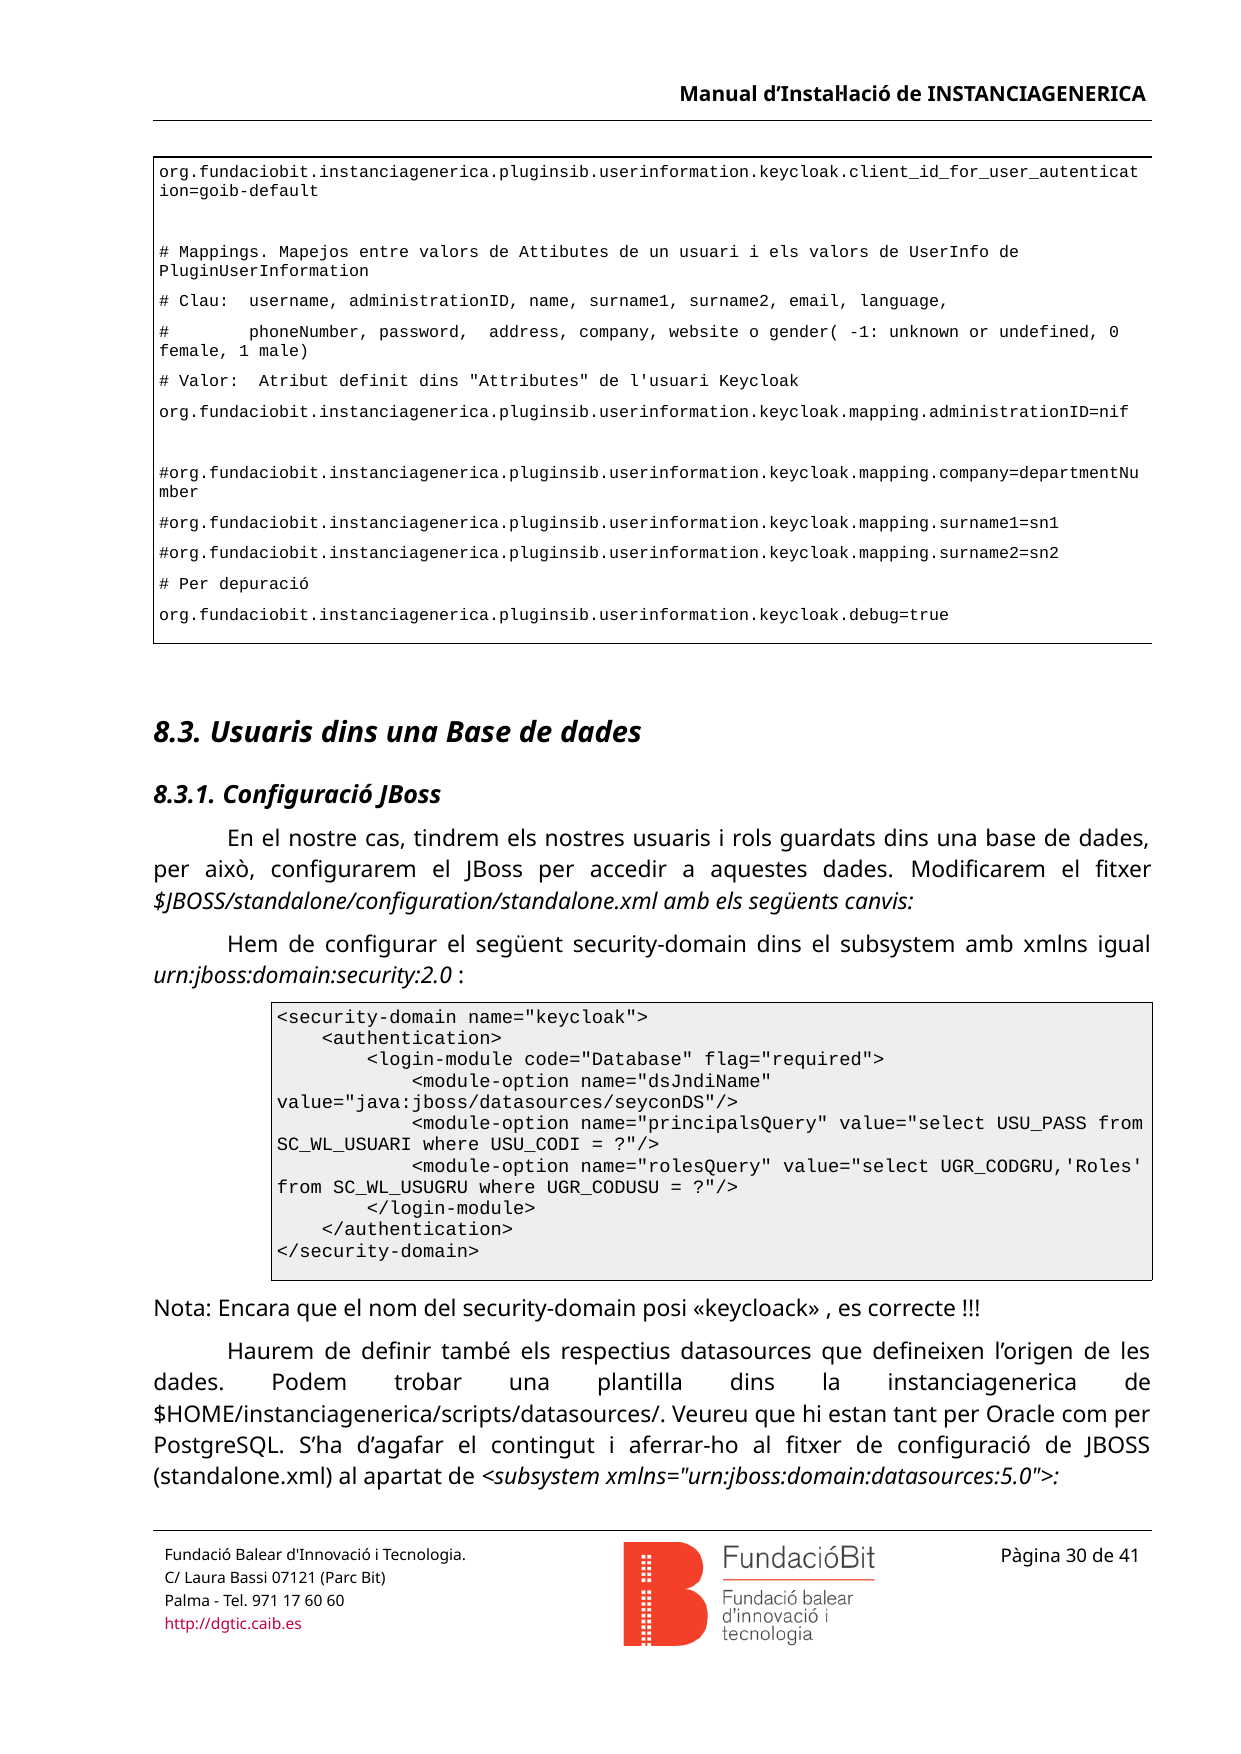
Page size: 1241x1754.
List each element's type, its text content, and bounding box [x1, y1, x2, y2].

table_header <security-domain name="keycloak"> <authentication> <login-module code="Database" flag="required"> <module-option name="dsJndiName" value="java:jboss/datasources/seyconDS"/> <module-option name="principalsQuery" value="select USU_PASS from SC_WL_USUARI where USU_CODI = ?"/> <module-option name="rolesQuery" value="select UGR_CODGRU,'Roles' from SC_WL_USUGRU where UGR_CODUSU = ?"/> </login-module> </authentication> </security-domain> [272, 1003, 1152, 1280]
text Haurem de definir també els respectius datasources que defineixen l’origen de les dades. Podem trobar una plantilla dins la instanciagenerica de $HOME/instanciagenerica/scripts/datasources/. Veureu que hi estan tant per Oracle com per PostgreSQL. S’ha d’agafar el contingut i aferrar-ho al fitxer de configuració de JBOSS (standalone.xml) al apartat de <subsystem xmlns="urn:jboss:domain:datasources:5.0">: [153, 1335, 1152, 1491]
subtitle Configuració JBoss [153, 776, 1152, 810]
subtitle Usuaris dins una Base de dades [153, 712, 1152, 751]
text Hem de configurar el següent security-domain dins el subsystem amb xmlns igual urn:jboss:domain:security:2.0 : [153, 928, 1152, 990]
picture [623, 1542, 875, 1646]
table_header org.fundaciobit.instanciagenerica.pluginsib.userinformation.keycloak.client_id_for_user_autentication=goib-default # Mappings. Mapejos entre valors de Attibutes de un usuari i els valors de UserInfo de PluginUserInformation # Clau: username, administrationID, name, surname1, surname2, email, language, # phoneNumber, password, address, company, website o gender( -1: unknown or undefined, 0 female, 1 male) # Valor: Atribut definit dins "Attributes" de l'usuari Keycloak org.fundaciobit.instanciagenerica.pluginsib.userinformation.keycloak.mapping.administrationID=nif #org.fundaciobit.instanciagenerica.pluginsib.userinformation.keycloak.mapping.company=departmentNumber #org.fundaciobit.instanciagenerica.pluginsib.userinformation.keycloak.mapping.surname1=sn1 #org.fundaciobit.instanciagenerica.pluginsib.userinformation.keycloak.mapping.surname2=sn2 # Per depuració org.fundaciobit.instanciagenerica.pluginsib.userinformation.keycloak.debug=true [154, 158, 1152, 642]
text Nota: Encara que el nom del security-domain posi «keycloack» , es correcte !!! [153, 1292, 1152, 1323]
text En el nostre cas, tindrem els nostres usuaris i rols guardats dins una base de dades, per això, configurarem el JBoss per accedir a aquestes dades. Modificarem el fitxer $JBOSS/standalone/configuration/standalone.xml amb els següents canvis: [153, 822, 1152, 916]
